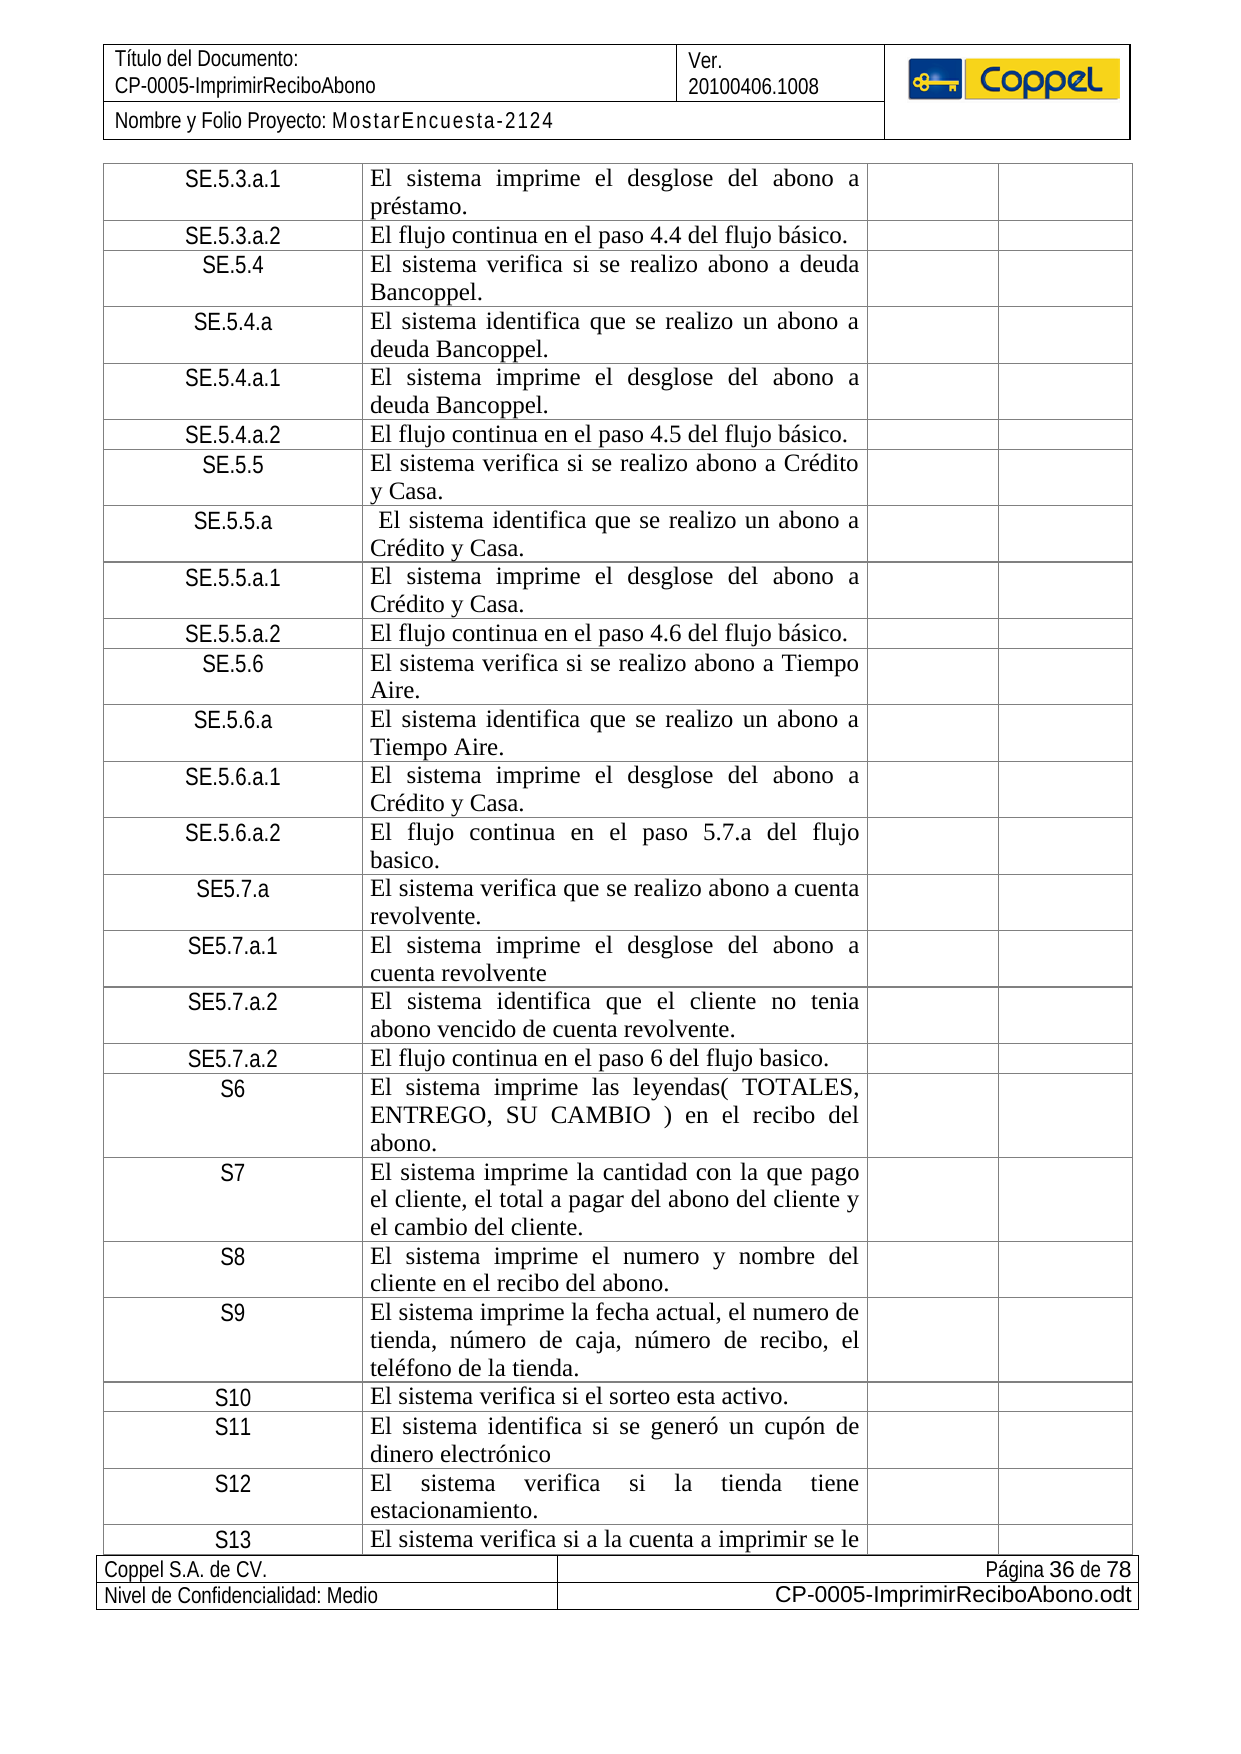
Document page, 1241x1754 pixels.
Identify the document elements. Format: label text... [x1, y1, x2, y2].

table_cell [999, 420, 1132, 448]
table_cell [868, 563, 998, 618]
table_cell [999, 705, 1132, 761]
table_cell SE.5.4.a.1 [104, 364, 362, 419]
table_cell S13 [104, 1525, 362, 1554]
table_cell [999, 1044, 1132, 1072]
table_cell El sistema verifica si la tienda tiene estacionamiento. [363, 1469, 867, 1524]
table_cell El sistema identifica que se realizo un abono a Crédito y Casa. [363, 506, 867, 561]
table_cell El sistema verifica si se realizo abono a Crédito y Casa. [363, 450, 867, 505]
table_cell El sistema imprime las leyendas( TOTALES, ENTREGO, SU CAMBIO ) en el recibo del abono. [363, 1074, 867, 1157]
table_cell El sistema verifica si se realizo abono a Tiempo Aire. [363, 649, 867, 704]
table_cell SE.5.4.a [104, 307, 362, 362]
table_cell [868, 1074, 998, 1157]
table_cell [999, 506, 1132, 561]
table_cell [868, 420, 998, 448]
table_cell El flujo continua en el paso 4.4 del flujo básico. [363, 221, 867, 249]
table_cell S11 [104, 1412, 362, 1468]
table_cell El sistema identifica que se realizo un abono a Tiempo Aire. [363, 705, 867, 761]
table_cell [868, 988, 998, 1043]
table_cell [999, 1242, 1132, 1297]
table_cell El flujo continua en el paso 4.6 del flujo básico. [363, 619, 867, 648]
table_cell [868, 619, 998, 648]
table_cell El flujo continua en el paso 5.7.a del flujo basico. [363, 818, 867, 873]
table_cell [868, 1158, 998, 1241]
table_cell [999, 931, 1132, 986]
table_cell SE.5.6 [104, 649, 362, 704]
table_cell SE.5.5.a.2 [104, 619, 362, 648]
table_cell [999, 1074, 1132, 1157]
table_cell [868, 1044, 998, 1072]
table_cell El flujo continua en el paso 6 del flujo basico. [363, 1044, 867, 1072]
table_cell El sistema verifica si el sorteo esta activo. [363, 1383, 867, 1411]
table_cell El sistema imprime la cantidad con la que pago el cliente, el total a pagar del abono del cliente y el cambio del cliente. [363, 1158, 867, 1241]
table_cell [868, 649, 998, 704]
table_cell [868, 1412, 998, 1468]
table_cell [999, 364, 1132, 419]
table_cell El sistema imprime el desglose del abono a préstamo. [363, 164, 867, 220]
table_cell SE5.7.a.1 [104, 931, 362, 986]
table_cell [999, 164, 1132, 220]
table_cell [999, 307, 1132, 362]
table_cell El sistema imprime el desglose del abono a Crédito y Casa. [363, 563, 867, 618]
table_cell [999, 1469, 1132, 1524]
table_cell [999, 818, 1132, 873]
table_cell S10 [104, 1383, 362, 1411]
table_cell El sistema verifica si se realizo abono a deuda Bancoppel. [363, 251, 867, 306]
table_cell [868, 1298, 998, 1381]
table_cell SE.5.3.a.1 [104, 164, 362, 220]
table_cell S6 [104, 1074, 362, 1157]
table_cell [999, 1158, 1132, 1241]
table_cell SE.5.4.a.2 [104, 420, 362, 448]
table_cell [868, 450, 998, 505]
table_cell El sistema imprime el numero y nombre del cliente en el recibo del abono. [363, 1242, 867, 1297]
table_cell El sistema imprime el desglose del abono a deuda Bancoppel. [363, 364, 867, 419]
table_cell SE.5.6.a [104, 705, 362, 761]
table_cell [868, 307, 998, 362]
table_cell [999, 563, 1132, 618]
table_cell El sistema verifica si a la cuenta a imprimir se le [363, 1525, 867, 1554]
table_cell [999, 251, 1132, 306]
table_cell [868, 875, 998, 930]
table_cell SE.5.5.a.1 [104, 563, 362, 618]
table_cell [868, 1242, 998, 1297]
table_cell [868, 818, 998, 873]
table_cell [868, 1469, 998, 1524]
table_cell El sistema identifica si se generó un cupón de dinero electrónico [363, 1412, 867, 1468]
table_cell S7 [104, 1158, 362, 1241]
table_cell [999, 1383, 1132, 1411]
table_cell El sistema verifica que se realizo abono a cuenta revolvente. [363, 875, 867, 930]
table_cell [868, 1383, 998, 1411]
table_cell [868, 221, 998, 249]
table_cell [999, 988, 1132, 1043]
table_cell SE.5.5 [104, 450, 362, 505]
table_cell SE5.7.a [104, 875, 362, 930]
table_cell El sistema imprime el desglose del abono a Crédito y Casa. [363, 762, 867, 817]
table_cell SE5.7.a.2 [104, 1044, 362, 1072]
table_cell [868, 506, 998, 561]
table_cell El sistema identifica que el cliente no tenia abono vencido de cuenta revolvente. [363, 988, 867, 1043]
table_cell [999, 762, 1132, 817]
table_cell SE.5.6.a.1 [104, 762, 362, 817]
table_cell [999, 649, 1132, 704]
table_cell [868, 1525, 998, 1554]
table_cell S12 [104, 1469, 362, 1524]
table_cell SE.5.4 [104, 251, 362, 306]
table_cell SE5.7.a.2 [104, 988, 362, 1043]
table_cell [999, 619, 1132, 648]
table_cell [868, 364, 998, 419]
table_cell [999, 1525, 1132, 1554]
table_cell [868, 762, 998, 817]
table_cell [999, 450, 1132, 505]
table_cell [868, 251, 998, 306]
table_cell El sistema imprime el desglose del abono a cuenta revolvente [363, 931, 867, 986]
table_cell El flujo continua en el paso 4.5 del flujo básico. [363, 420, 867, 448]
table_cell El sistema identifica que se realizo un abono a deuda Bancoppel. [363, 307, 867, 362]
table_cell SE.5.6.a.2 [104, 818, 362, 873]
table_cell [868, 931, 998, 986]
table_cell [999, 875, 1132, 930]
table_cell SE.5.5.a [104, 506, 362, 561]
table_cell S8 [104, 1242, 362, 1297]
table_cell [999, 221, 1132, 249]
table_cell [868, 705, 998, 761]
table_cell SE.5.3.a.2 [104, 221, 362, 249]
table_cell [999, 1298, 1132, 1381]
table_cell [868, 164, 998, 220]
table_cell El sistema imprime la fecha actual, el numero de tienda, número de caja, número de recibo, el teléfono de la tienda. [363, 1298, 867, 1381]
table_cell S9 [104, 1298, 362, 1381]
table_cell [999, 1412, 1132, 1468]
